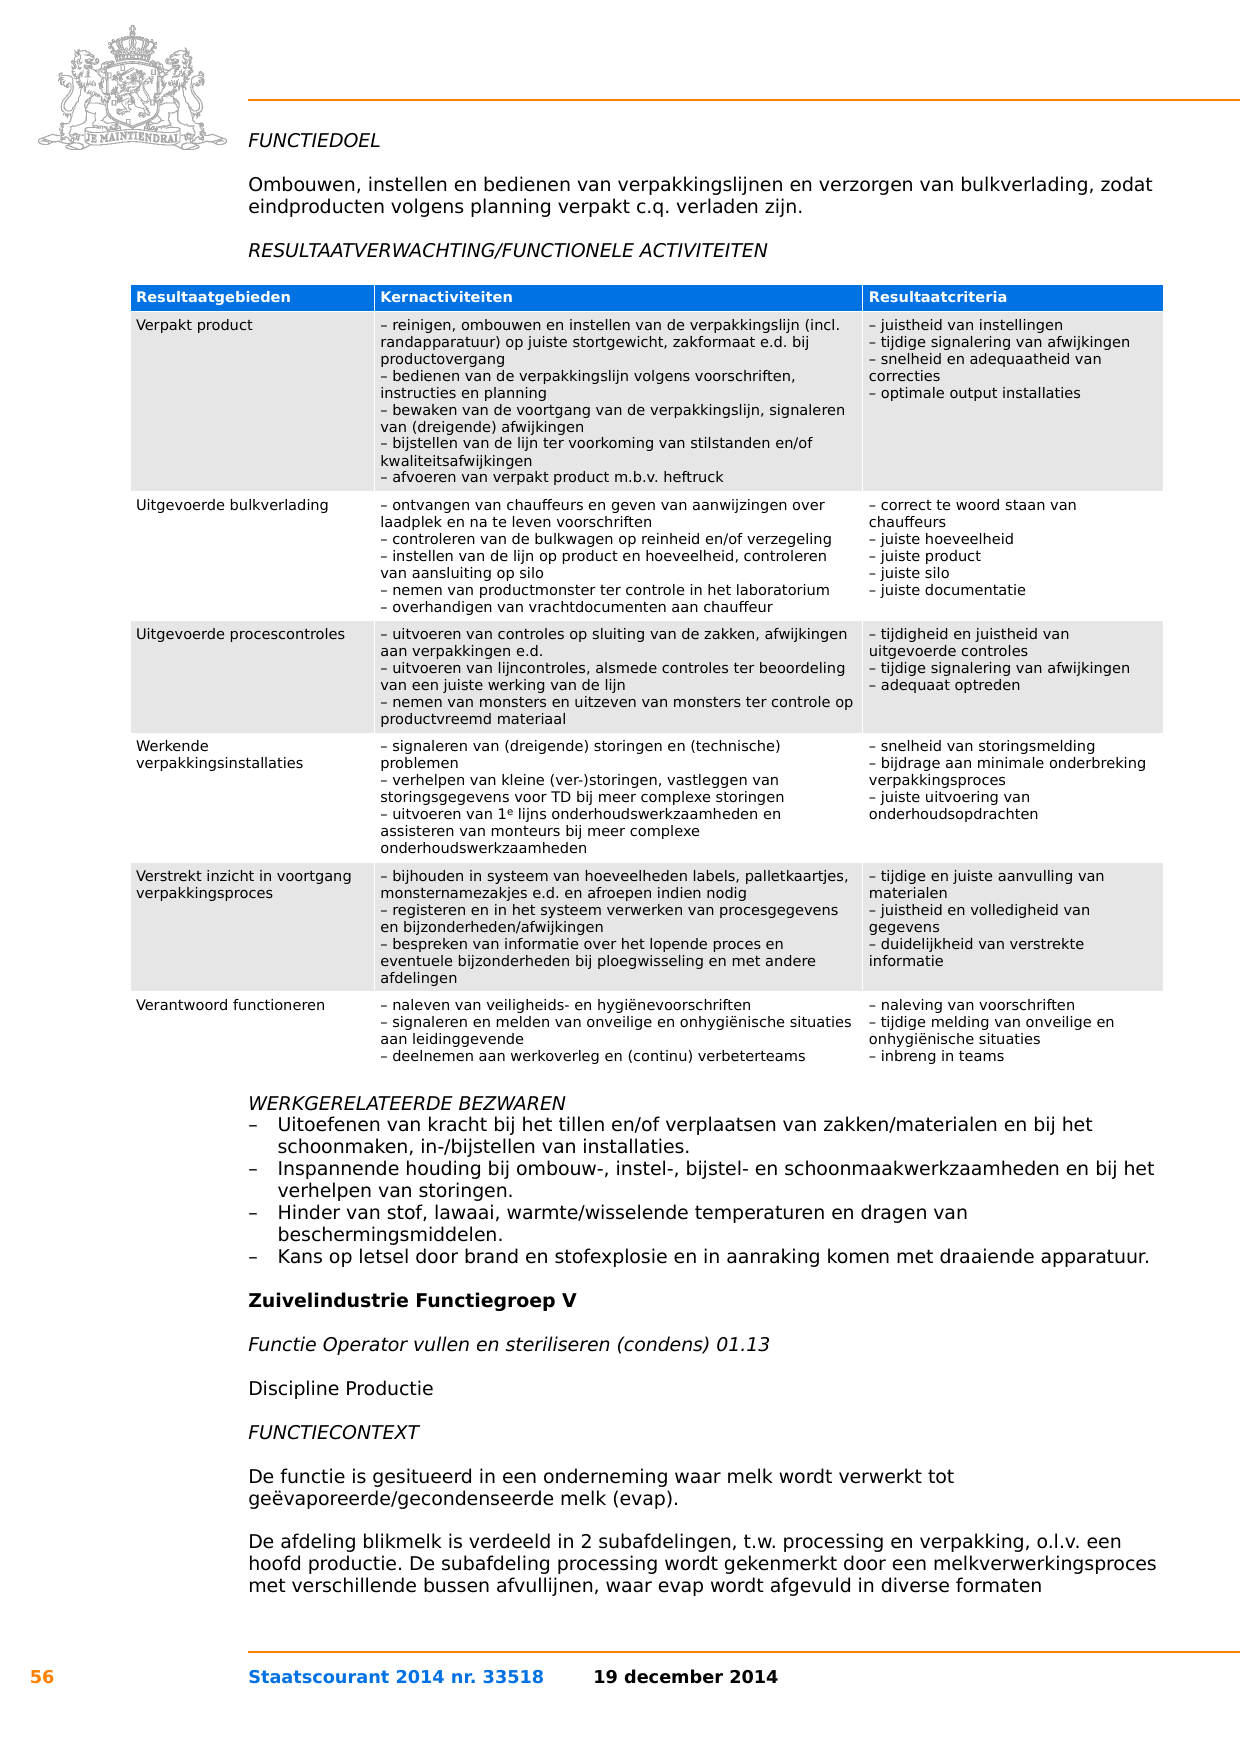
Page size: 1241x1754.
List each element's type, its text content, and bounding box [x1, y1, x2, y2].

subtitle FUNCTIECONTEXT [248, 1422, 1163, 1444]
text – Kans op letsel door brand en stofexplosie en in aanraking komen met draaiende apparatuur. [248, 1246, 1163, 1268]
subtitle RESULTAATVERWACHTING/FUNCTIONELE ACTIVITEITEN [248, 239, 1163, 262]
table_cell – bijhouden in systeem van hoeveelheden labels, palletkaartjes, monsternamezakjes e.d. en afroepen indien nodig – registeren en in het systeem verwerken van procesgegevens en bijzonderheden/afwijkingen – bespreken van informatie over het lopende proces en eventuele bijzonderheden bij ploegwisseling en met andere afdelingen [375, 863, 862, 991]
text – Uitoefenen van kracht bij het tillen en/of verplaatsen van zakken/materialen en bij het schoonmaken, in-/bijstellen van installaties. [248, 1114, 1163, 1158]
table_cell – uitvoeren van controles op sluiting van de zakken, afwijkingen aan verpakkingen e.d. – uitvoeren van lijncontroles, alsmede controles ter beoordeling van een juiste werking van de lijn – nemen van monsters en uitzeven van monsters ter controle op productvreemd materiaal [375, 621, 862, 733]
table_cell Verpakt product [131, 312, 374, 491]
subtitle Functie Operator vullen en steriliseren (condens) 01.13 [248, 1334, 1163, 1356]
table_cell – ontvangen van chauffeurs en geven van aanwijzingen over laadplek en na te leven voorschriften – controleren van de bulkwagen op reinheid en/of verzegeling – instellen van de lijn op product en hoeveelheid, controleren van aansluiting op silo – nemen van productmonster ter controle in het laboratorium – overhandigen van vrachtdocumenten aan chauffeur [375, 492, 862, 620]
table_header Resultaatgebieden [131, 285, 374, 311]
subtitle Discipline Productie [248, 1378, 1163, 1400]
text – Hinder van stof, lawaai, warmte/wisselende temperaturen en dragen van beschermingsmiddelen. [248, 1202, 1163, 1246]
table_cell – signaleren van (dreigende) storingen en (technische) problemen – verhelpen van kleine (ver-)storingen, vastleggen van storingsgegevens voor TD bij meer complexe storingen – uitvoeren van 1e lijns onderhoudswerkzaamheden en assisteren van monteurs bij meer complexe onderhoudswerkzaamheden [375, 734, 862, 862]
table_header Resultaatcriteria [863, 285, 1163, 311]
table_header Kernactiviteiten [375, 285, 862, 311]
text – Inspannende houding bij ombouw-, instel-, bijstel- en schoonmaakwerkzaamheden en bij het verhelpen van storingen. [248, 1158, 1163, 1202]
picture [38, 25, 227, 150]
table_cell Verantwoord functioneren [131, 992, 374, 1069]
table_cell – juistheid van instellingen – tijdige signalering van afwijkingen – snelheid en adequaatheid van correcties – optimale output installaties [863, 312, 1163, 491]
table_cell – tijdige en juiste aanvulling van materialen – juistheid en volledigheid van gegevens – duidelijkheid van verstrekte informatie [863, 863, 1163, 991]
subtitle WERKGERELATEERDE BEZWAREN [248, 1092, 1163, 1114]
table_cell – correct te woord staan van chauffeurs – juiste hoeveelheid – juiste product – juiste silo – juiste documentatie [863, 492, 1163, 620]
text De functie is gesitueerd in een onderneming waar melk wordt verwerkt tot geëvaporeerde/gecondenseerde melk (evap). [248, 1466, 1163, 1509]
table_cell Uitgevoerde procescontroles [131, 621, 374, 733]
table_cell – naleven van veiligheids- en hygiënevoorschriften – signaleren en melden van onveilige en onhygiënische situaties aan leidinggevende – deelnemen aan werkoverleg en (continu) verbeterteams [375, 992, 862, 1069]
text De afdeling blikmelk is verdeeld in 2 subafdelingen, t.w. processing en verpakking, o.l.v. een hoofd productie. De subafdeling processing wordt gekenmerkt door een melkverwerkingsproces met verschillende bussen afvullijnen, waar evap wordt afgevuld in diverse formaten [248, 1531, 1163, 1597]
table_cell – tijdigheid en juistheid van uitgevoerde controles – tijdige signalering van afwijkingen – adequaat optreden [863, 621, 1163, 733]
text Ombouwen, instellen en bedienen van verpakkingslijnen en verzorgen van bulkverlading, zodat eindproducten volgens planning verpakt c.q. verladen zijn. [248, 174, 1163, 218]
table_cell – snelheid van storingsmelding – bijdrage aan minimale onderbreking verpakkingsproces – juiste uitvoering van onderhoudsopdrachten [863, 734, 1163, 862]
table_cell Uitgevoerde bulkverlading [131, 492, 374, 620]
table_cell – reinigen, ombouwen en instellen van de verpakkingslijn (incl. randapparatuur) op juiste stortgewicht, zakformaat e.d. bij productovergang – bedienen van de verpakkingslijn volgens voorschriften, instructies en planning – bewaken van de voortgang van de verpakkingslijn, signaleren van (dreigende) afwijkingen – bijstellen van de lijn ter voorkoming van stilstanden en/of kwaliteitsafwijkingen – afvoeren van verpakt product m.b.v. heftruck [375, 312, 862, 491]
subtitle FUNCTIEDOEL [248, 130, 1163, 152]
table_cell Werkende verpakkingsinstallaties [131, 734, 374, 862]
subtitle Zuivelindustrie Functiegroep V [248, 1290, 1163, 1312]
table_cell Verstrekt inzicht in voortgang verpakkingsproces [131, 863, 374, 991]
table_cell – naleving van voorschriften – tijdige melding van onveilige en onhygiënische situaties – inbreng in teams [863, 992, 1163, 1069]
